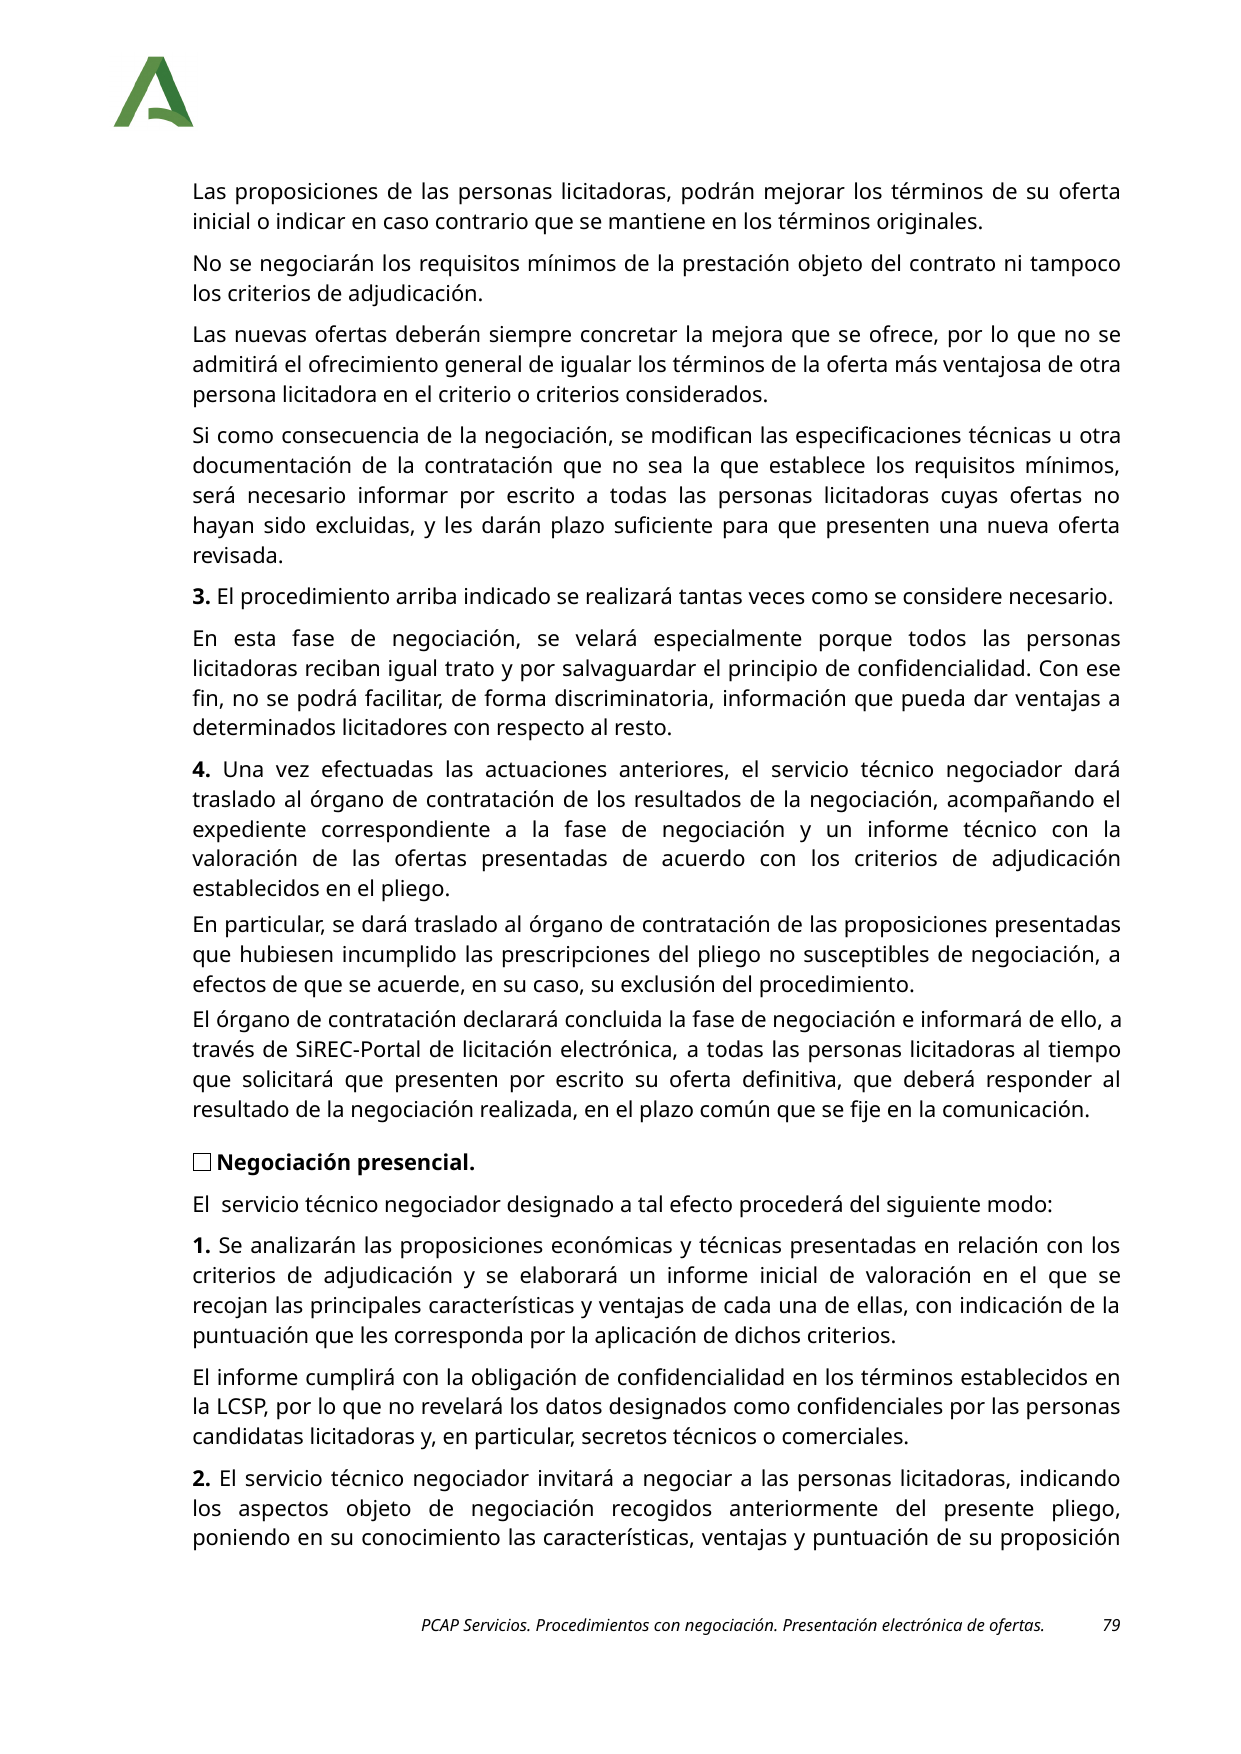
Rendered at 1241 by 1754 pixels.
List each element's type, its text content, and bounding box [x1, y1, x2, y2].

text El informe cumplirá con la obligación de confidencialidad en los términos establecidos en la LCSP, por lo que no revelará los datos designados como confidenciales por las personas candidatas licitadoras y, en particular, secretos técnicos o comerciales. [192, 1361, 1122, 1451]
text El órgano de contratación declarará concluida la fase de negociación e informará de ello, a través de SiREC-Portal de licitación electrónica, a todas las personas licitadoras al tiempo que solicitará que presenten por escrito su oferta definitiva, que deberá responder al resultado de la negociación realizada, en el plazo común que se fije en la comunicación. [192, 1004, 1122, 1123]
text No se negociarán los requisitos mínimos de la prestación objeto del contrato ni tampoco los criterios de adjudicación. [192, 248, 1122, 307]
text Las proposiciones de las personas licitadoras, podrán mejorar los términos de su oferta inicial o indicar en caso contrario que se mantiene en los términos originales. [192, 176, 1122, 236]
text El servicio técnico negociador designado a tal efecto procederá del siguiente modo: [192, 1189, 1122, 1218]
text Las nuevas ofertas deberán siempre concretar la mejora que se ofrece, por lo que no se admitirá el ofrecimiento general de igualar los términos de la oferta más ventajosa de otra persona licitadora en el criterio o criterios considerados. [192, 319, 1122, 409]
text 2. El servicio técnico negociador invitará a negociar a las personas licitadoras, indicando los aspectos objeto de negociación recogidos anteriormente del presente pliego, poniendo en su conocimiento las características, ventajas y puntuación de su proposición [192, 1463, 1122, 1552]
text 4. Una vez efectuadas las actuaciones anteriores, el servicio técnico negociador dará traslado al órgano de contratación de los resultados de la negociación, acompañando el expediente correspondiente a la fase de negociación y un informe técnico con la valoración de las ofertas presentadas de acuerdo con los criterios de adjudicación establecidos en el pliego. [192, 754, 1122, 903]
text En particular, se dará traslado al órgano de contratación de las proposiciones presentadas que hubiesen incumplido las prescripciones del pliego no susceptibles de negociación, a efectos de que se acuerde, en su caso, su exclusión del procedimiento. [192, 909, 1122, 998]
text En esta fase de negociación, se velará especialmente porque todos las personas licitadoras reciban igual trato y por salvaguardar el principio de confidencialidad. Con ese fin, no se podrá facilitar, de forma discriminatoria, información que pueda dar ventajas a determinados licitadores con respecto al resto. [192, 623, 1122, 742]
text 1. Se analizarán las proposiciones económicas y técnicas presentadas en relación con los criterios de adjudicación y se elaborará un informe inicial de valoración en el que se recojan las principales características y ventajas de cada una de ellas, con indicación de la puntuación que les corresponda por la aplicación de dichos criterios. [192, 1230, 1122, 1349]
picture [109, 52, 198, 131]
text Negociación presencial. [192, 1147, 1122, 1177]
text 3. El procedimiento arriba indicado se realizará tantas veces como se considere necesario. [192, 581, 1122, 611]
text Si como consecuencia de la negociación, se modifican las especificaciones técnicas u otra documentación de la contratación que no sea la que establece los requisitos mínimos, será necesario informar por escrito a todas las personas licitadoras cuyas ofertas no hayan sido excluidas, y les darán plazo suficiente para que presenten una nueva oferta revisada. [192, 421, 1122, 569]
